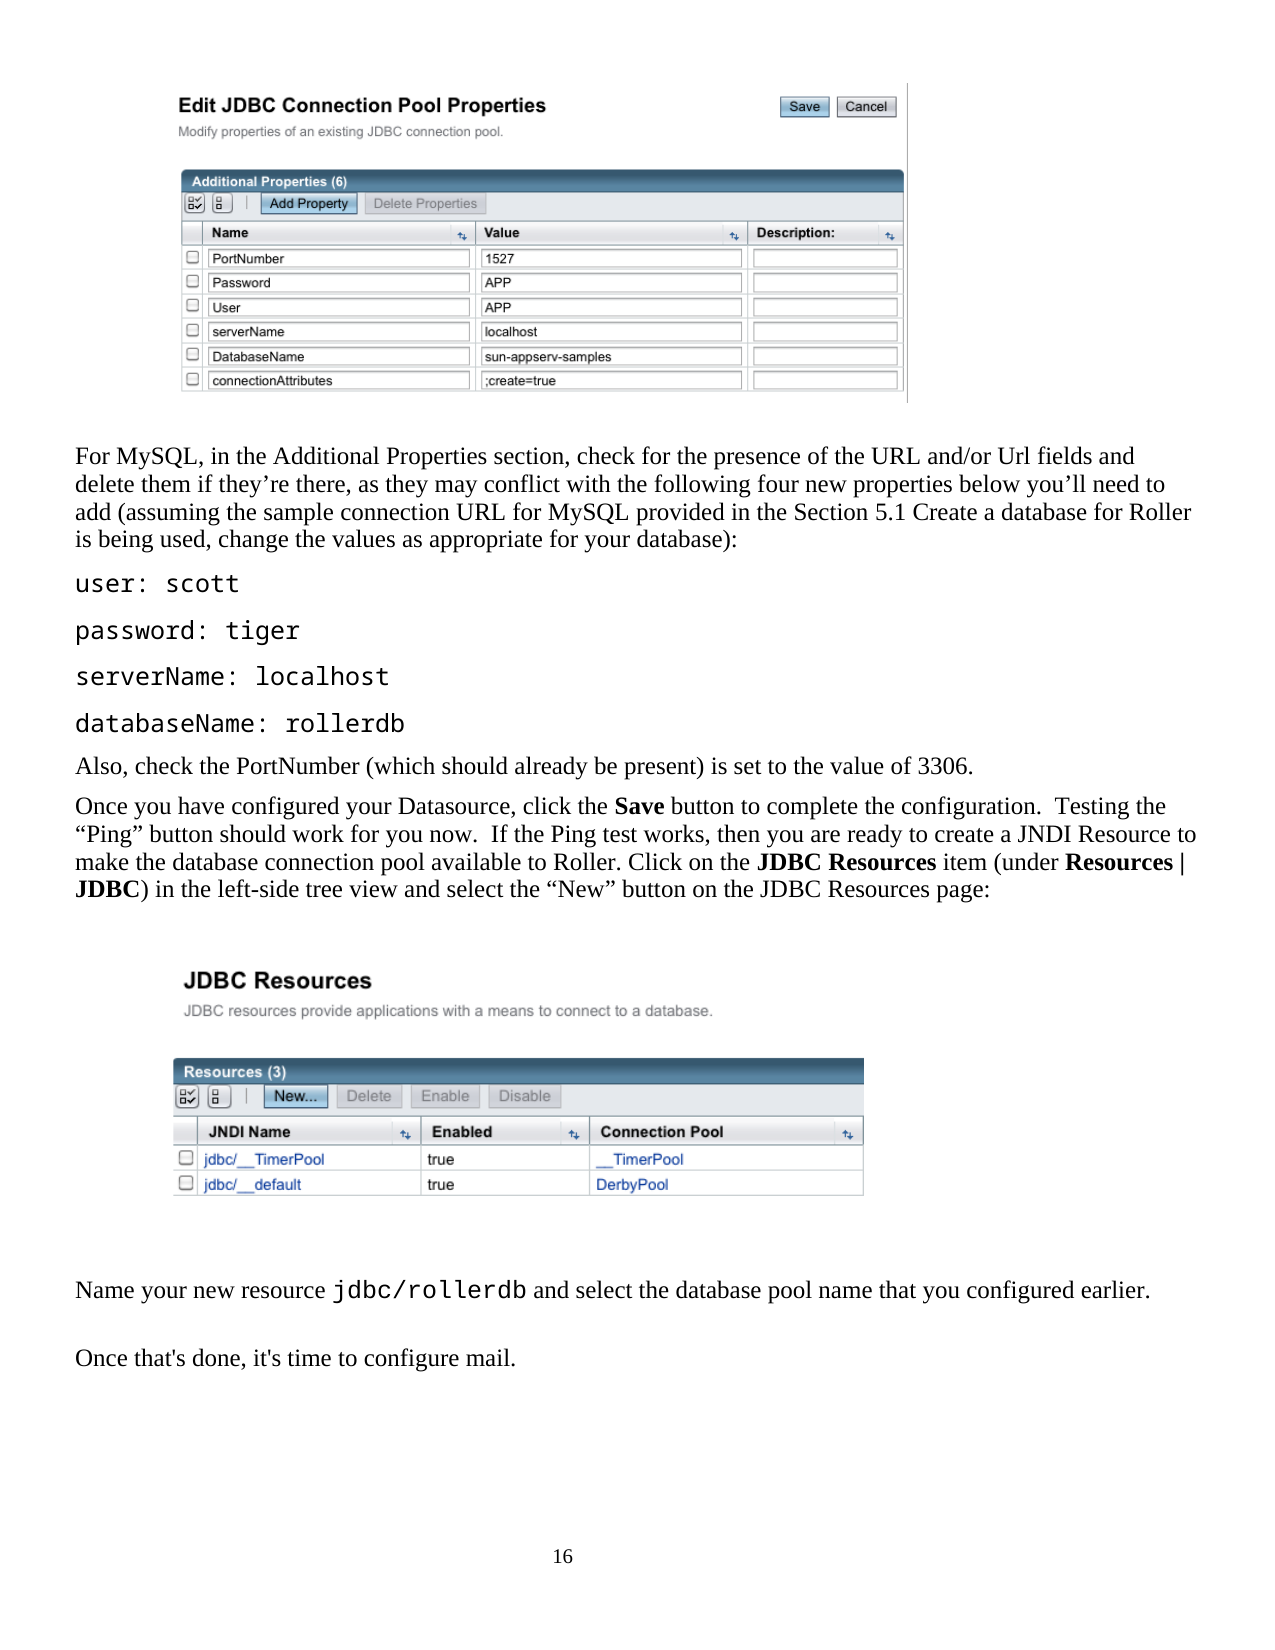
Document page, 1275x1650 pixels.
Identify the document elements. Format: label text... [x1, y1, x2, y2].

picture [170, 83, 908, 403]
text Once that's done, it's time to configure mail. [75, 1344, 1200, 1372]
text For MySQL, in the Additional Properties section, check for the presence of the URL and/or Url fields and delete them if they’re there, as they may conflict with the following four new properties below you’ll need to add (assuming the sample connection URL for MySQL provided in the Section 5.1 Create a database for Roller is being used, change the values as appropriate for your database): [75, 442, 1200, 553]
text Name your new resource jdbc/rollerdb and select the database pool name that you configured earlier. [75, 1276, 1200, 1306]
text Once you have configured your Datasource, click the Save button to complete the configuration. Testing the “Ping” button should work for you now. If the Ping test works, then you are ready to create a JNDI Resource to make the database connection pool available to Roller. Click on the JDBC Resources item (under Resources | JDBC) in the left-side tree view and select the “New” button on the JDBC Resources page: [75, 792, 1200, 903]
text Also, check the PortNumber (which should already be present) is set to the value of 3306. [75, 752, 1200, 780]
text serverName: localhost [75, 659, 1200, 693]
picture [173, 955, 864, 1196]
text password: tiger [75, 612, 1200, 646]
text user: scott [75, 566, 1200, 600]
text databaseName: rollerdb [75, 705, 1200, 739]
